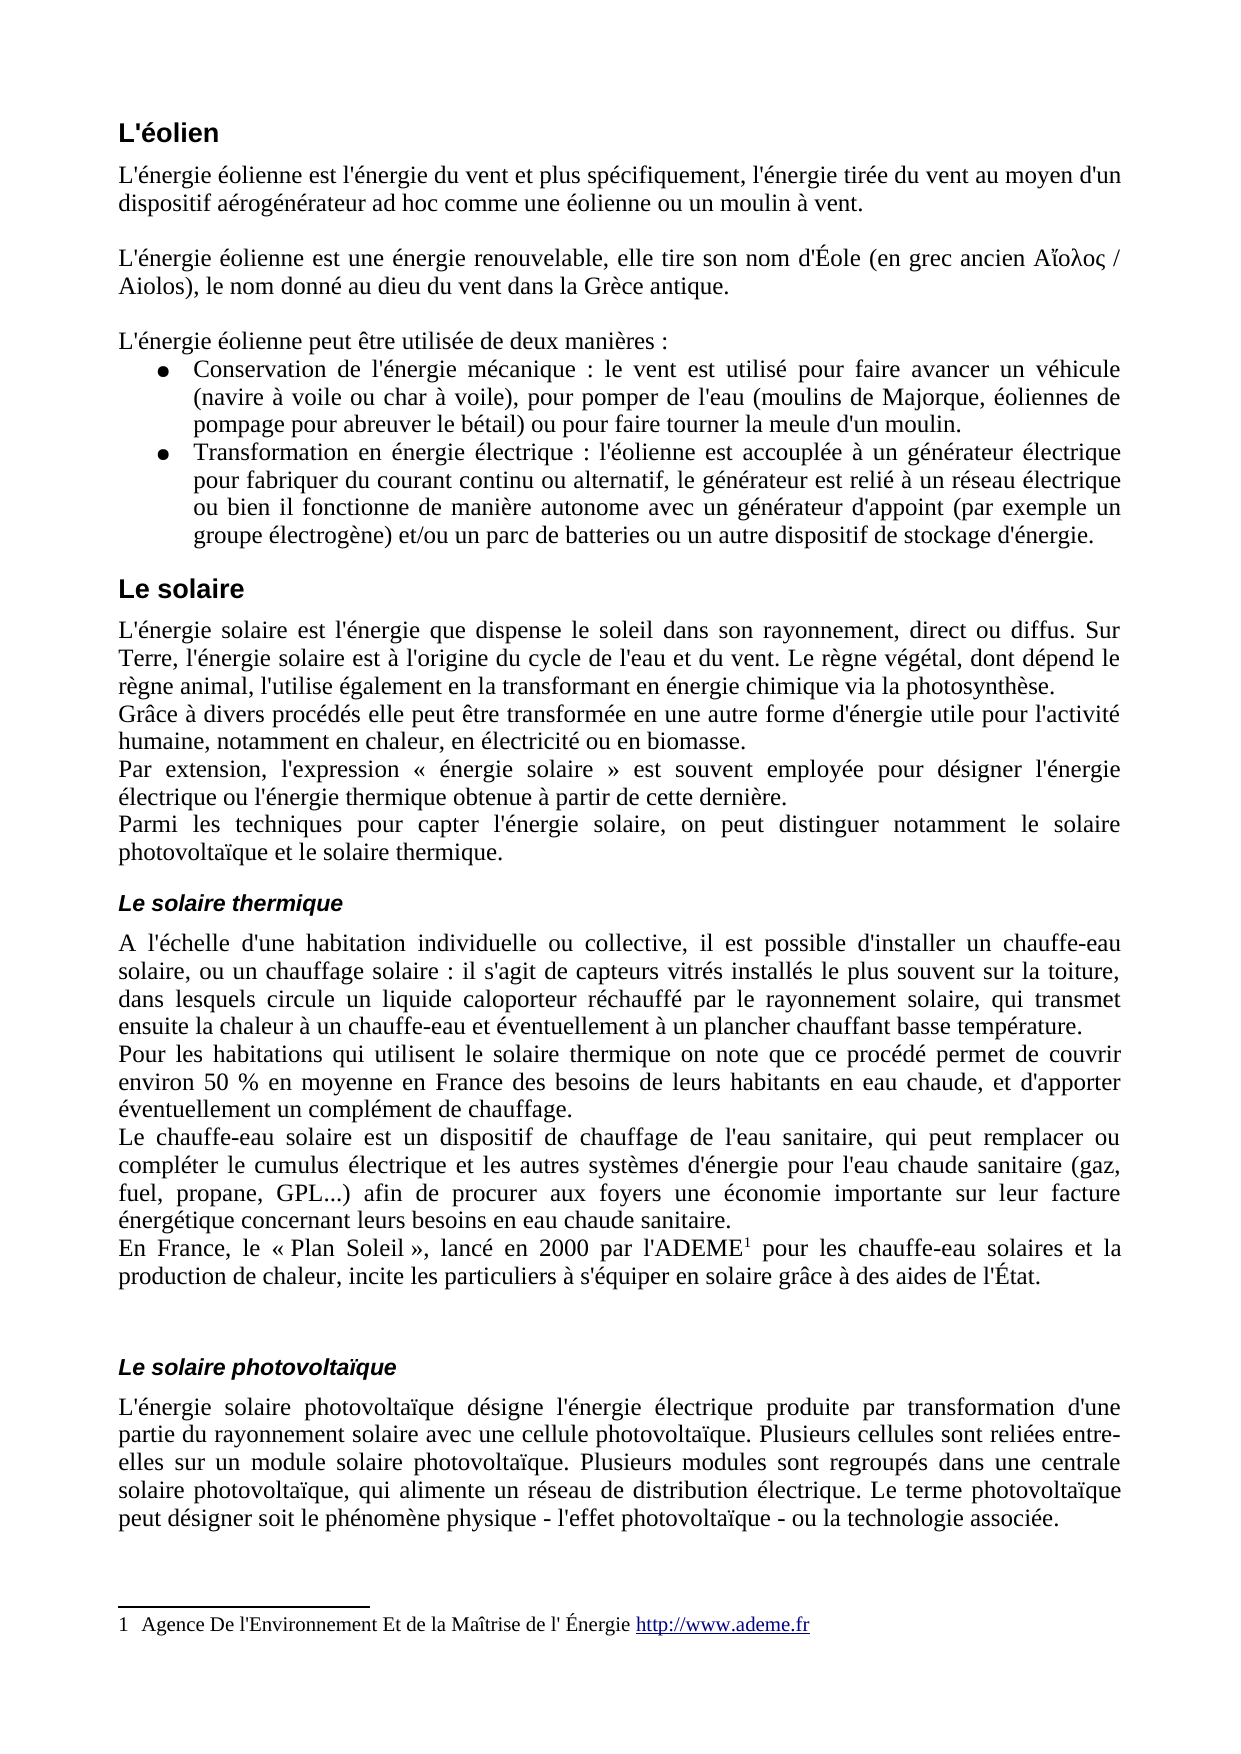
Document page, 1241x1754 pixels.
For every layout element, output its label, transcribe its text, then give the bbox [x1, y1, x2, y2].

text Agence De l'Environnement Et de la Maîtrise de l' Énergie http://www.ademe.fr [118, 1613, 1122, 1636]
subtitle Le solaire photovoltaïque [118, 1355, 1122, 1380]
text L'énergie solaire est l'énergie que dispense le soleil dans son rayonnement, direct ou diffus. Sur Terre, l'énergie solaire est à l'origine du cycle de l'eau et du vent. Le règne végétal, dont dépend le règne animal, l'utilise également en la transformant en énergie chimique via la photosynthèse. [118, 617, 1122, 700]
subtitle L'éolien [118, 118, 1122, 148]
text L'énergie éolienne est l'énergie du vent et plus spécifiquement, l'énergie tirée du vent au moyen d'un dispositif aérogénérateur ad hoc comme une éolienne ou un moulin à vent. [118, 161, 1122, 216]
text Grâce à divers procédés elle peut être transformée en une autre forme d'énergie utile pour l'activité humaine, notamment en chaleur, en électricité ou en biomasse. [118, 700, 1122, 755]
text Le chauffe-eau solaire est un dispositif de chauffage de l'eau sanitaire, qui peut remplacer ou compléter le cumulus électrique et les autres systèmes d'énergie pour l'eau chaude sanitaire (gaz, fuel, propane, GPL...) afin de procurer aux foyers une économie importante sur leur facture énergétique concernant leurs besoins en eau chaude sanitaire. [118, 1123, 1122, 1234]
text L'énergie solaire photovoltaïque désigne l'énergie électrique produite par transformation d'une partie du rayonnement solaire avec une cellule photovoltaïque. Plusieurs cellules sont reliées entre-elles sur un module solaire photovoltaïque. Plusieurs modules sont regroupés dans une centrale solaire photovoltaïque, qui alimente un réseau de distribution électrique. Le terme photovoltaïque peut désigner soit le phénomène physique - l'effet photovoltaïque - ou la technologie associée. [118, 1393, 1122, 1531]
list Transformation en énergie électrique : l'éolienne est accouplée à un générateur électrique pour fabriquer du courant continu ou alternatif, le générateur est relié à un réseau électrique ou bien il fonctionne de manière autonome avec un générateur d'appoint (par exemple un groupe électrogène) et/ou un parc de batteries ou un autre dispositif de stockage d'énergie. [156, 438, 1122, 549]
text L'énergie éolienne est une énergie renouvelable, elle tire son nom d'Éole (en grec ancien Αἴολος / Aiolos), le nom donné au dieu du vent dans la Grèce antique. [118, 244, 1122, 299]
text A l'échelle d'une habitation individuelle ou collective, il est possible d'installer un chauffe-eau solaire, ou un chauffage solaire : il s'agit de capteurs vitrés installés le plus souvent sur la toiture, dans lesquels circule un liquide caloporteur réchauffé par le rayonnement solaire, qui transmet ensuite la chaleur à un chauffe-eau et éventuellement à un plancher chauffant basse température. [118, 929, 1122, 1040]
text En France, le « Plan Soleil », lancé en 2000 par l'ADEME pour les chauffe-eau solaires et la production de chaleur, incite les particuliers à s'équiper en solaire grâce à des aides de l'État. [118, 1234, 1122, 1289]
text Par extension, l'expression « énergie solaire » est souvent employée pour désigner l'énergie électrique ou l'énergie thermique obtenue à partir de cette dernière. [118, 755, 1122, 811]
list Conservation de l'énergie mécanique : le vent est utilisé pour faire avancer un véhicule (navire à voile ou char à voile), pour pomper de l'eau (moulins de Majorque, éoliennes de pompage pour abreuver le bétail) ou pour faire tourner la meule d'un moulin. [156, 355, 1122, 438]
text Pour les habitations qui utilisent le solaire thermique on note que ce procédé permet de couvrir environ 50 % en moyenne en France des besoins de leurs habitants en eau chaude, et d'apporter éventuellement un complément de chauffage. [118, 1040, 1122, 1123]
subtitle Le solaire [118, 574, 1122, 604]
text L'énergie éolienne peut être utilisée de deux manières : [118, 327, 1122, 355]
text Parmi les techniques pour capter l'énergie solaire, on peut distinguer notamment le solaire photovoltaïque et le solaire thermique. [118, 811, 1122, 866]
subtitle Le solaire thermique [118, 891, 1122, 917]
